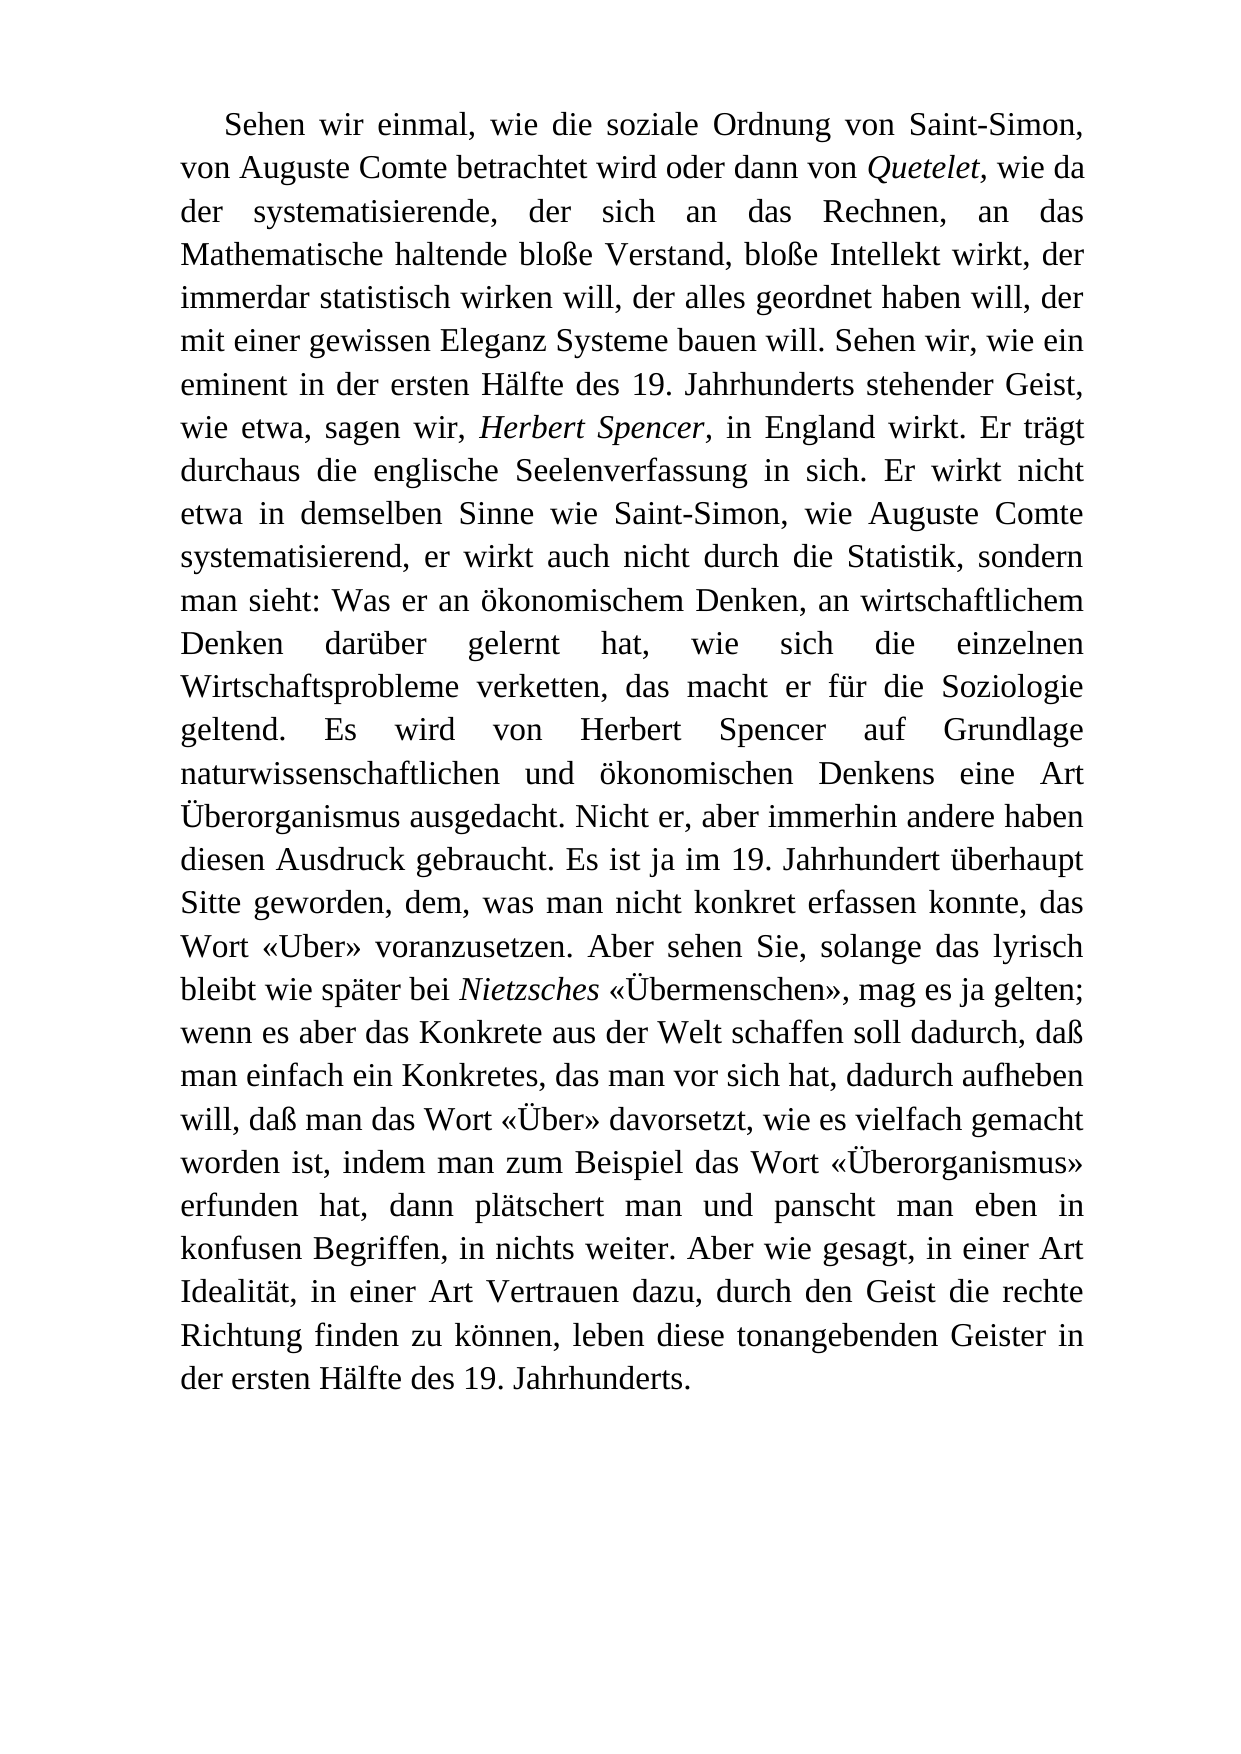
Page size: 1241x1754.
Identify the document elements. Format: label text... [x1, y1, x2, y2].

text Sehen wir einmal, wie die soziale Ordnung von Saint-Simon, von Auguste Comte betrachtet wird oder dann von Quetelet, wie da der systematisierende, der sich an das Rechnen, an das Mathematische haltende bloße Verstand, bloße Intellekt wirkt, der immerdar statistisch wirken will, der alles geordnet haben will, der mit einer gewissen Eleganz Systeme bauen will. Sehen wir, wie ein eminent in der ersten Hälfte des 19. Jahrhunderts stehender Geist, wie etwa, sagen wir, Herbert Spencer, in England wirkt. Er trägt durchaus die englische Seelenverfassung in sich. Er wirkt nicht etwa in demselben Sinne wie Saint-Simon, wie Auguste Comte systematisierend, er wirkt auch nicht durch die Statistik, sondern man sieht: Was er an ökonomischem Denken, an wirtschaftlichem Denken darüber gelernt hat, wie sich die einzelnen Wirtschaftsprobleme verketten, das macht er für die Soziologie geltend. Es wird von Herbert Spencer auf Grundlage naturwissenschaftlichen und ökonomischen Denkens eine Art Überorganismus ausgedacht. Nicht er, aber immerhin andere haben diesen Ausdruck gebraucht. Es ist ja im 19. Jahrhundert überhaupt Sitte geworden, dem, was man nicht konkret erfassen konnte, das Wort «Uber» voranzusetzen. Aber sehen Sie, solange das lyrisch bleibt wie später bei Nietzsches «Übermenschen», mag es ja gelten; wenn es aber das Konkrete aus der Welt schaffen soll dadurch, daß man einfach ein Konkretes, das man vor sich hat, dadurch aufheben will, daß man das Wort «Über» davorsetzt, wie es vielfach gemacht worden ist, indem man zum Beispiel das Wort «Überorganismus» erfunden hat, dann plätschert man und panscht man eben in konfusen Begriffen, in nichts weiter. Aber wie gesagt, in einer Art Idealität, in einer Art Vertrauen dazu, durch den Geist die rechte Richtung finden zu können, leben diese tonangebenden Geister in der ersten Hälfte des 19. Jahrhunderts. [180, 104, 1085, 1396]
